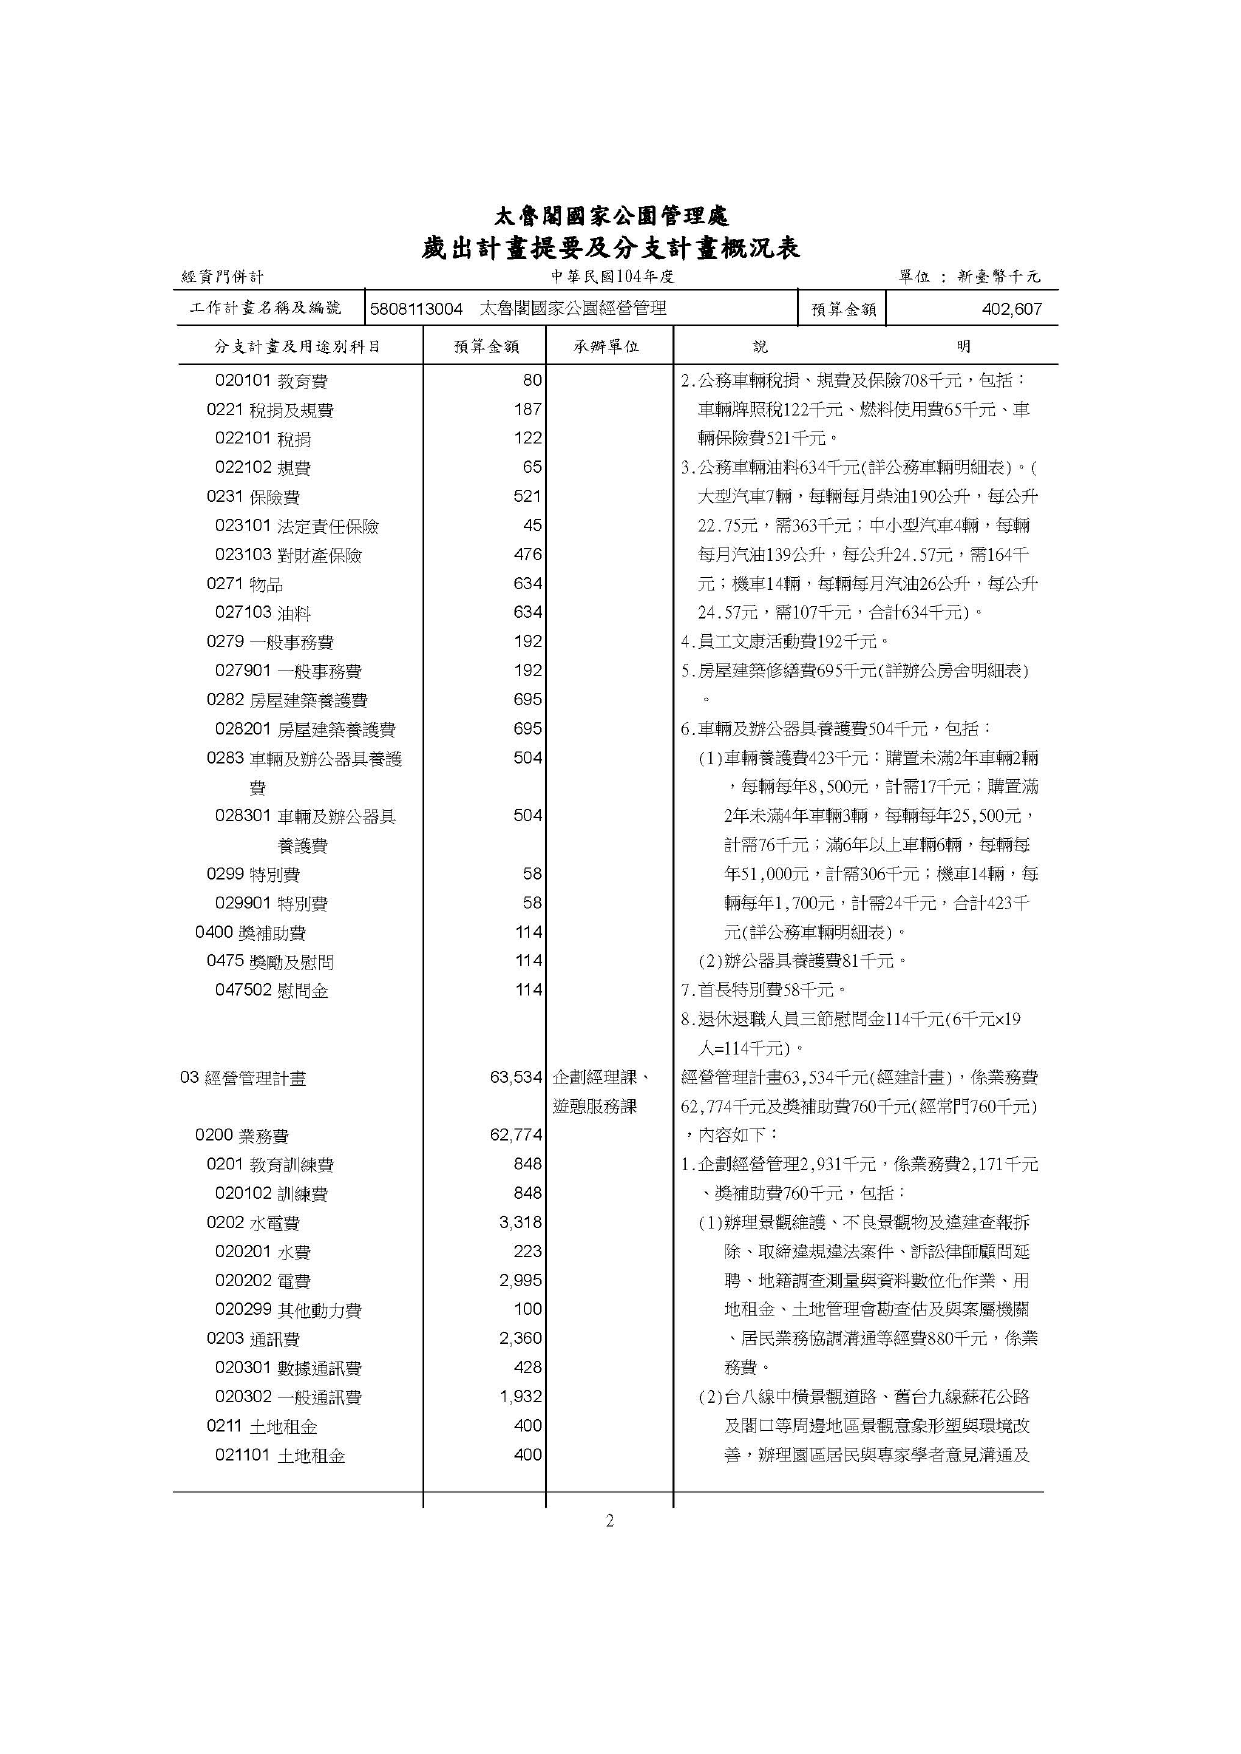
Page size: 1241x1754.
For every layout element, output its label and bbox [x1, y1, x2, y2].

picture [118, 164, 1122, 1584]
